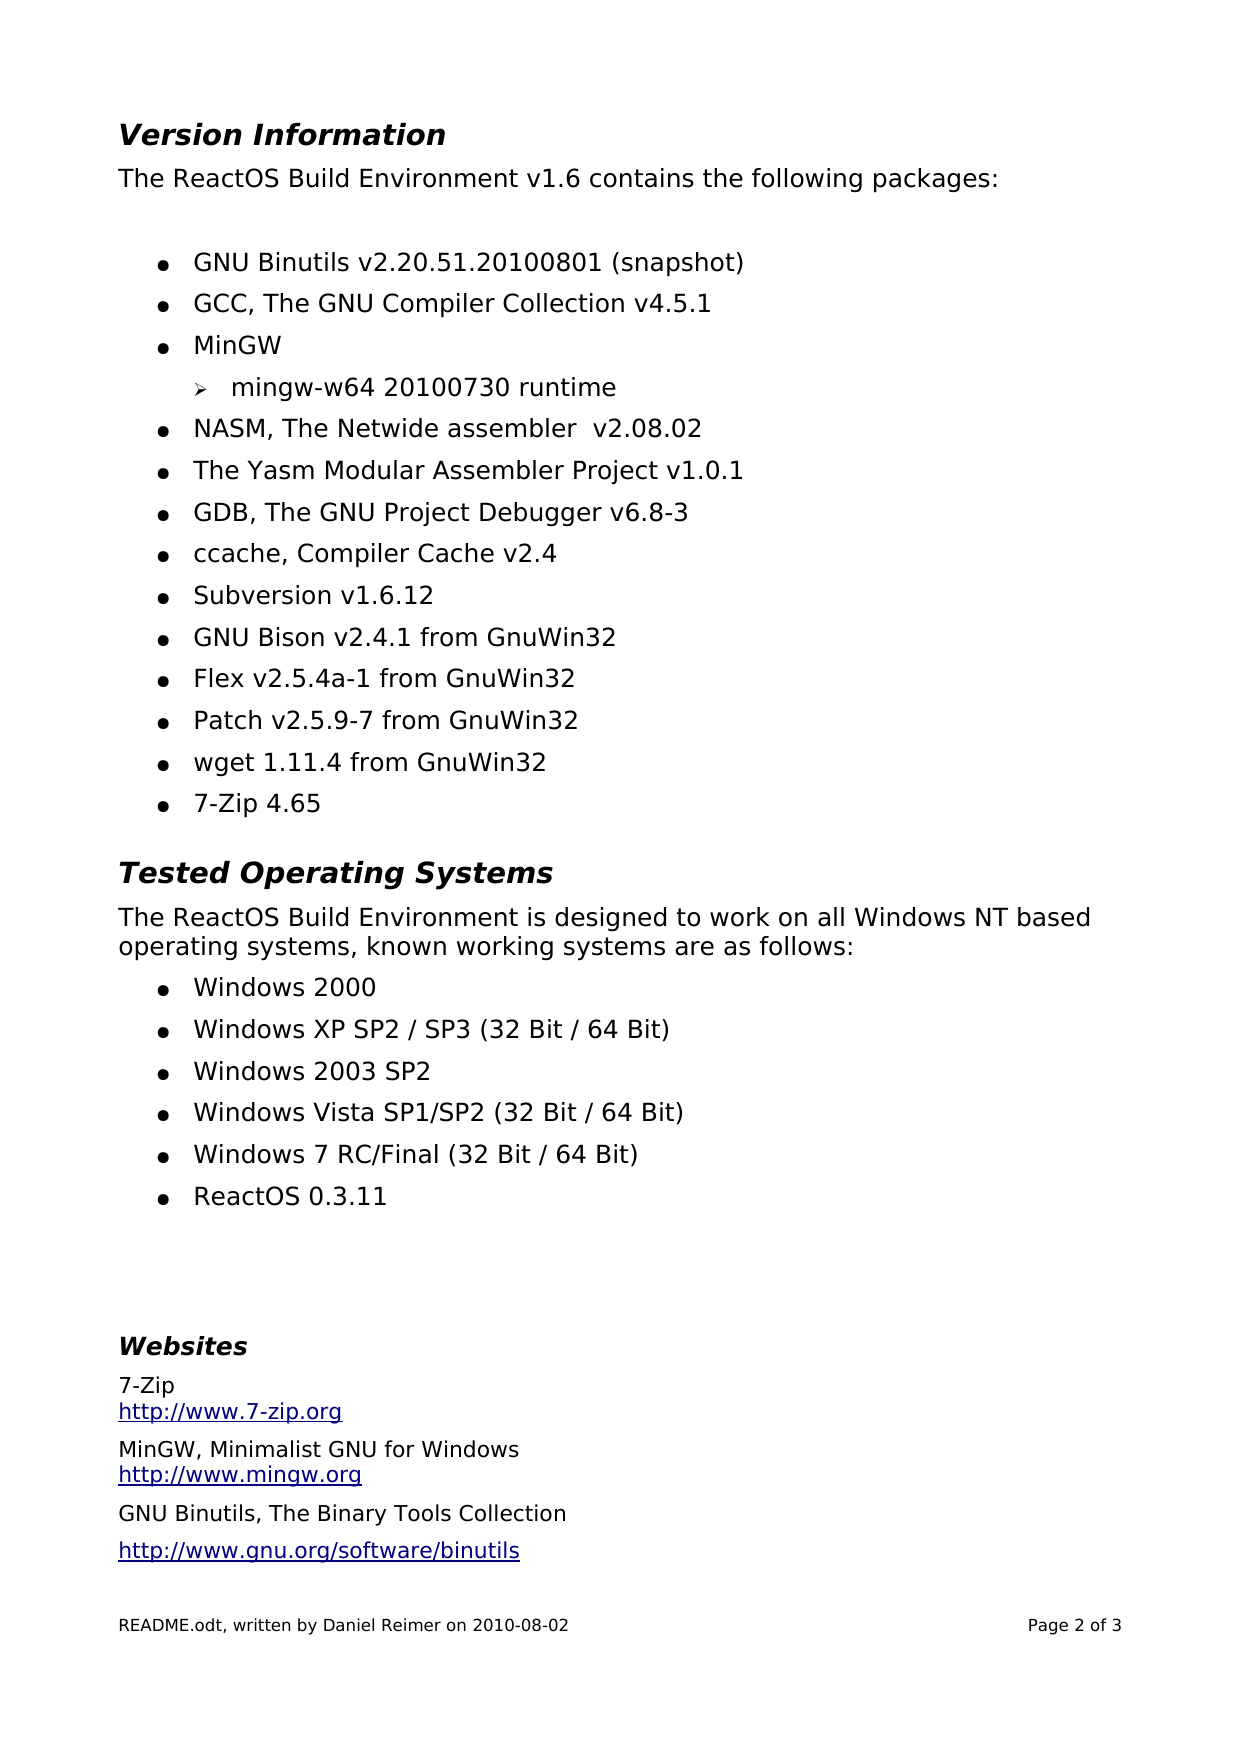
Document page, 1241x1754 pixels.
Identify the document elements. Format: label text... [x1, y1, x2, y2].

list NASM, The Netwide assembler v2.08.02 [156, 414, 1122, 444]
list Patch v2.5.9-7 from GnuWin32 [156, 706, 1122, 735]
list Subversion v1.6.12 [156, 581, 1122, 610]
text GNU Binutils, The Binary Tools Collection [118, 1501, 1122, 1526]
list wget 1.11.4 from GnuWin32 [156, 748, 1122, 777]
list mingw-w64 20100730 runtime [193, 373, 1122, 402]
list ReactOS 0.3.11 [156, 1182, 1122, 1211]
list Windows Vista SP1/SP2 (32 Bit / 64 Bit) [156, 1098, 1122, 1128]
text 7-Zip http://www.7-zip.org [118, 1373, 1122, 1424]
list 7-Zip 4.65 [156, 789, 1122, 819]
text MinGW, Minimalist GNU for Windows http://www.mingw.org [118, 1437, 1122, 1488]
list MinGW [156, 331, 1122, 360]
text The ReactOS Build Environment is designed to work on all Windows NT based operating systems, known working systems are as follows: [118, 903, 1122, 961]
text http://www.gnu.org/software/binutils [118, 1539, 1122, 1564]
list ccache, Compiler Cache v2.4 [156, 539, 1122, 569]
list GNU Bison v2.4.1 from GnuWin32 [156, 623, 1122, 652]
subtitle Tested Operating Systems [118, 856, 1122, 890]
list Windows 7 RC/Final (32 Bit / 64 Bit) [156, 1140, 1122, 1169]
subtitle Version Information [118, 118, 1122, 152]
list Windows 2000 [156, 973, 1122, 1003]
text The ReactOS Build Environment v1.6 contains the following packages: [118, 164, 1122, 194]
list Flex v2.5.4a-1 from GnuWin32 [156, 664, 1122, 694]
list GCC, The GNU Compiler Collection v4.5.1 [156, 289, 1122, 319]
list Windows XP SP2 / SP3 (32 Bit / 64 Bit) [156, 1015, 1122, 1044]
list GNU Binutils v2.20.51.20100801 (snapshot) [156, 248, 1122, 277]
list GDB, The GNU Project Debugger v6.8-3 [156, 498, 1122, 527]
list Windows 2003 SP2 [156, 1057, 1122, 1086]
list The Yasm Modular Assembler Project v1.0.1 [156, 456, 1122, 485]
subtitle Websites [118, 1332, 1122, 1361]
